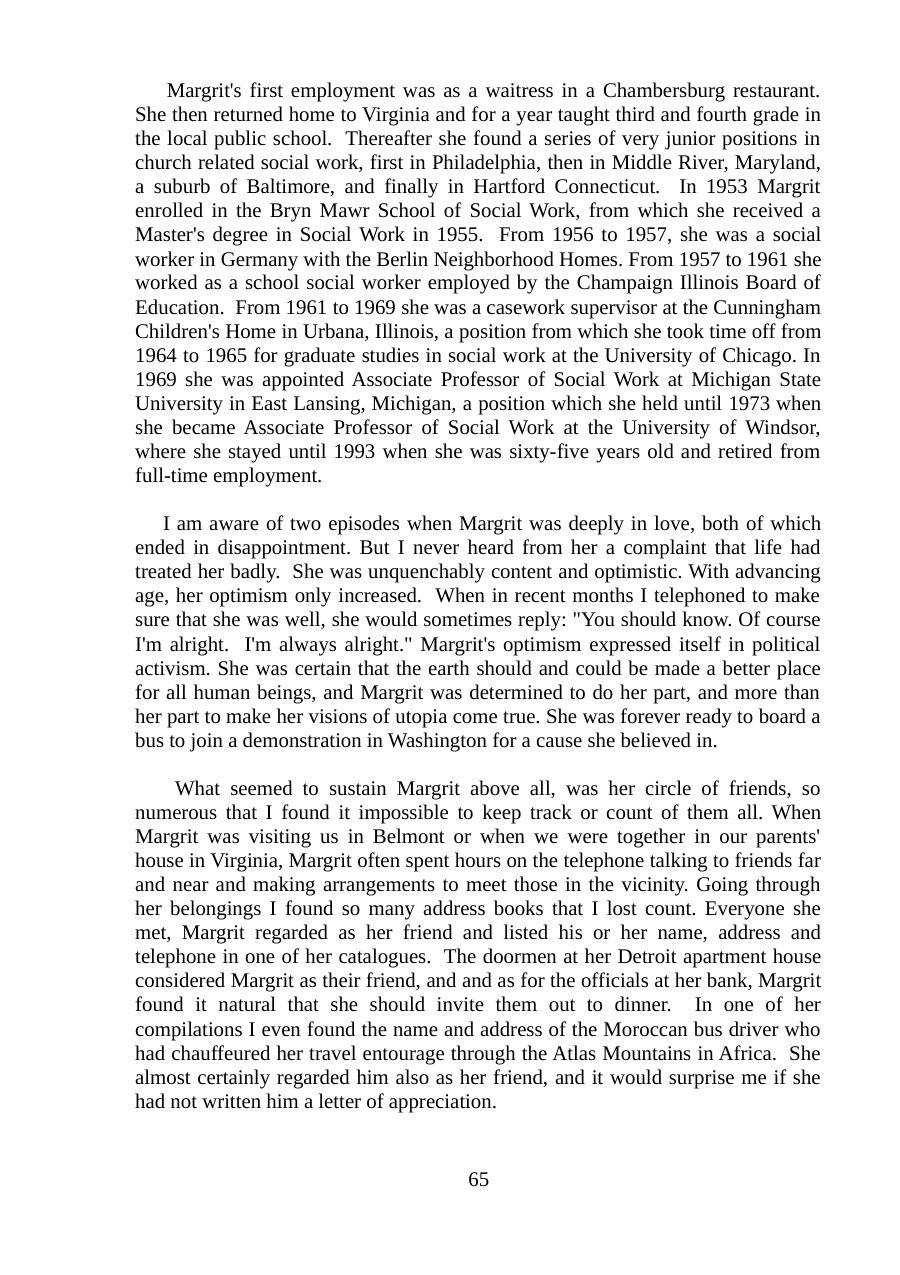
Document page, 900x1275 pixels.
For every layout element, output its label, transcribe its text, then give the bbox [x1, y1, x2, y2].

text What seemed to sustain Margrit above all, was her circle of friends, so numerous that I found it impossible to keep track or count of them all. When Margrit was visiting us in Belmont or when we were together in our parents' house in Virginia, Margrit often spent hours on the telephone talking to friends far and near and making arrangements to meet those in the vicinity. Going through her belongings I found so many address books that I lost count. Everyone she met, Margrit regarded as her friend and listed his or her name, address and telephone in one of her catalogues. The doormen at her Detroit apartment house considered Margrit as their friend, and and as for the officials at her bank, Margrit found it natural that she should invite them out to dinner. In one of her compilations I even found the name and address of the Moroccan bus driver who had chauffeured her travel entourage through the Atlas Mountains in Africa. She almost certainly regarded him also as her friend, and it would surprise me if she had not written him a letter of appreciation. [135, 776, 822, 1113]
text Margrit's first employment was as a waitress in a Chambersburg restaurant. She then returned home to Virginia and for a year taught third and fourth grade in the local public school. Thereafter she found a series of very junior positions in church related social work, first in Philadelphia, then in Middle River, Maryland, a suburb of Baltimore, and finally in Hartford Connecticut. In 1953 Margrit enrolled in the Bryn Mawr School of Social Work, from which she received a Master's degree in Social Work in 1955. From 1956 to 1957, she was a social worker in Germany with the Berlin Neighborhood Homes. From 1957 to 1961 she worked as a school social worker employed by the Champaign Illinois Board of Education. From 1961 to 1969 she was a casework supervisor at the Cunningham Children's Home in Urbana, Illinois, a position from which she took time off from 1964 to 1965 for graduate studies in social work at the University of Chicago. In 1969 she was appointed Associate Professor of Social Work at Michigan State University in East Lansing, Michigan, a position which she held until 1973 when she became Associate Professor of Social Work at the University of Windsor, where she stayed until 1993 when she was sixty-five years old and retired from full-time employment. [135, 78, 822, 487]
text I am aware of two episodes when Margrit was deeply in love, both of which ended in disappointment. But I never heard from her a complaint that life had treated her badly. She was unquenchably content and optimistic. With advancing age, her optimism only increased. When in recent months I telephoned to make sure that she was well, she would sometimes reply: "You should know. Of course I'm alright. I'm always alright." Margrit's optimism expressed itself in political activism. She was certain that the earth should and could be made a better place for all human beings, and Margrit was determined to do her part, and more than her part to make her visions of utopia come true. She was forever ready to board a bus to join a demonstration in Washington for a cause she believed in. [135, 511, 822, 752]
